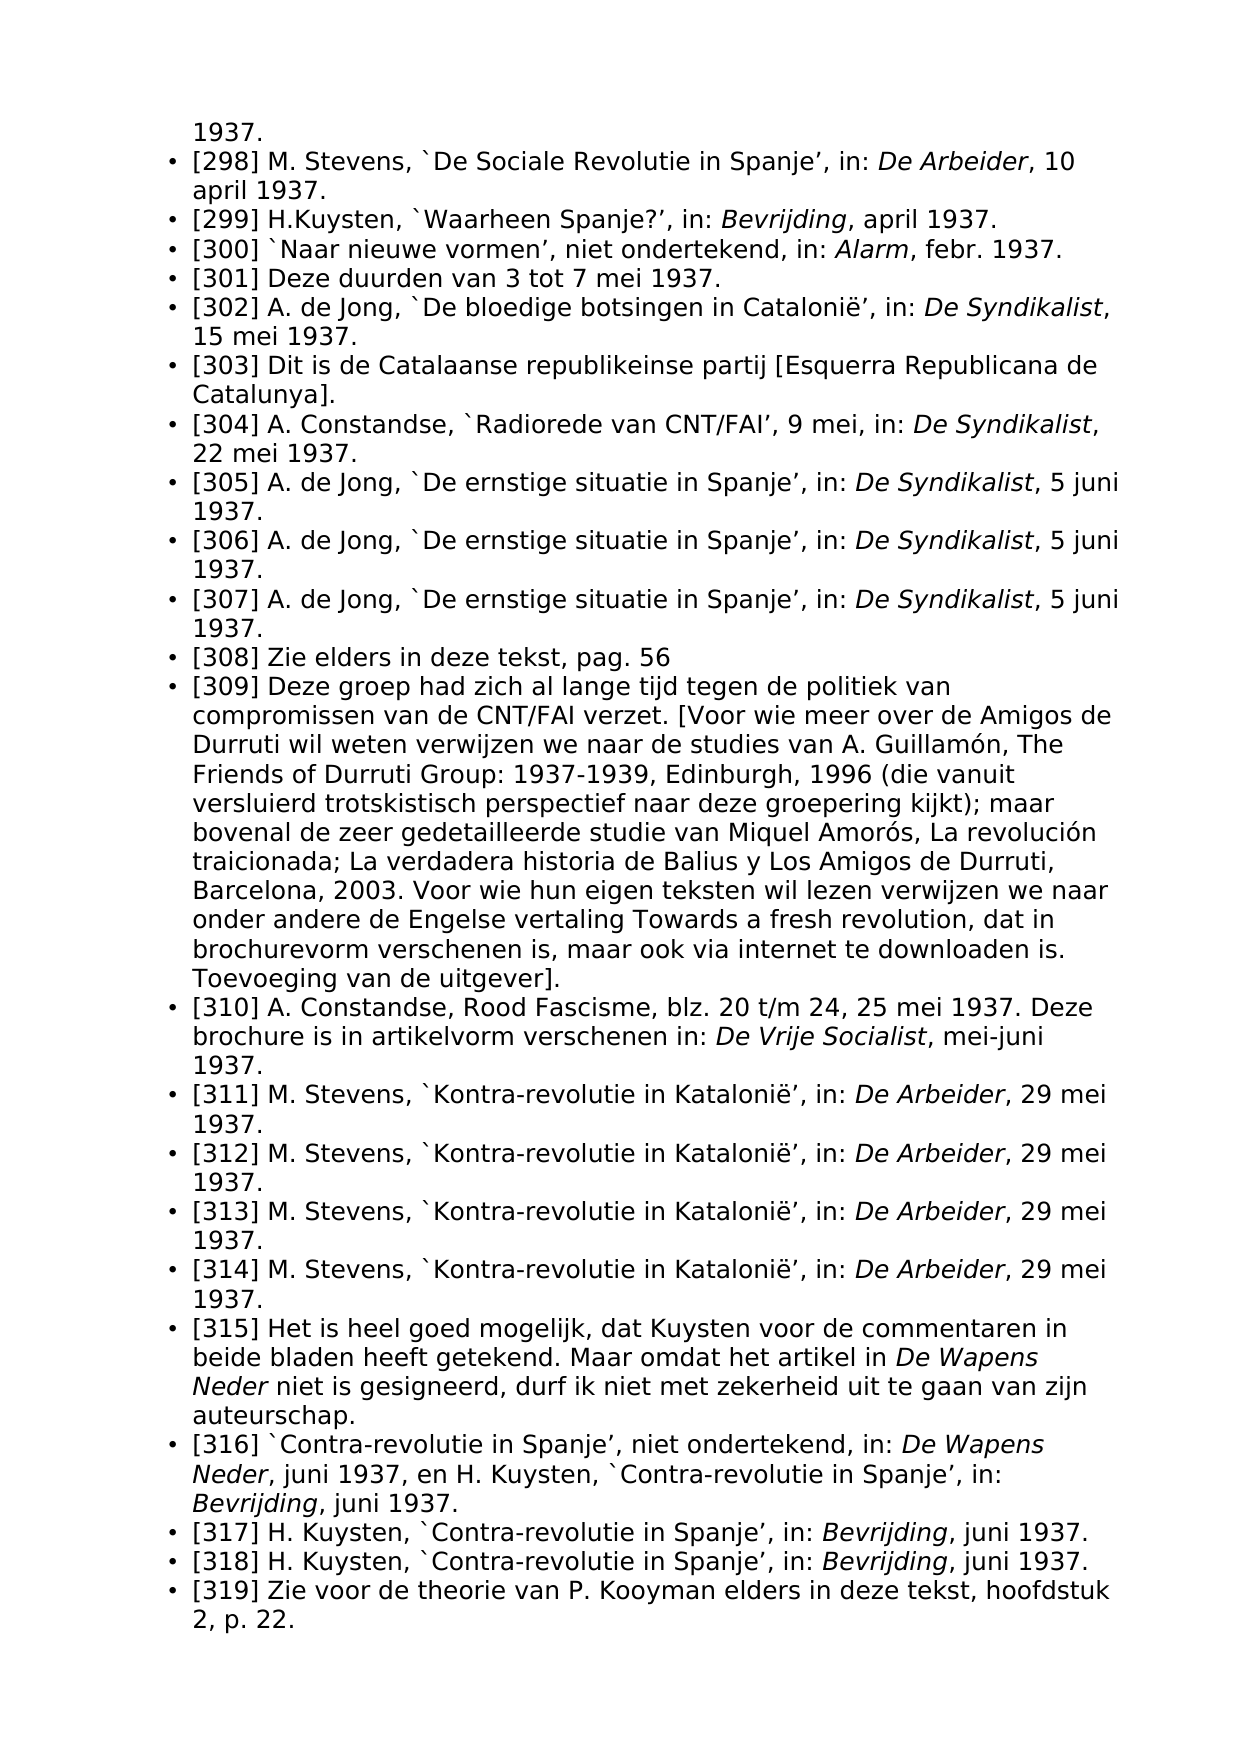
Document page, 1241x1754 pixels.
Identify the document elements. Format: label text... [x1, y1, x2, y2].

list [298] M. Stevens, `De Sociale Revolutie in Spanje’, in: De Arbeider, 10 april 1937. [177, 147, 1122, 206]
list [318] H. Kuysten, `Contra-revolutie in Spanje’, in: Bevrijding, juni 1937. [177, 1547, 1122, 1576]
list [301] Deze duurden van 3 tot 7 mei 1937. [177, 264, 1122, 293]
list 1937. [177, 118, 1122, 147]
list [310] A. Constandse, Rood Fascisme, blz. 20 t/m 24, 25 mei 1937. Deze brochure is in artikelvorm verschenen in: De Vrije Socialist, mei-juni 1937. [177, 993, 1122, 1081]
list [317] H. Kuysten, `Contra-revolutie in Spanje’, in: Bevrijding, juni 1937. [177, 1518, 1122, 1547]
list [305] A. de Jong, `De ernstige situatie in Spanje’, in: De Syndikalist, 5 juni 1937. [177, 468, 1122, 526]
list [300] `Naar nieuwe vormen’, niet ondertekend, in: Alarm, febr. 1937. [177, 235, 1122, 264]
list [312] M. Stevens, `Kontra-revolutie in Katalonië’, in: De Arbeider, 29 mei 1937. [177, 1139, 1122, 1197]
list [311] M. Stevens, `Kontra-revolutie in Katalonië’, in: De Arbeider, 29 mei 1937. [177, 1081, 1122, 1139]
list [314] M. Stevens, `Kontra-revolutie in Katalonië’, in: De Arbeider, 29 mei 1937. [177, 1256, 1122, 1314]
list [306] A. de Jong, `De ernstige situatie in Spanje’, in: De Syndikalist, 5 juni 1937. [177, 526, 1122, 585]
list [308] Zie elders in deze tekst, pag. 56 [177, 643, 1122, 672]
list [315] Het is heel goed mogelijk, dat Kuysten voor de commentaren in beide bladen heeft getekend. Maar omdat het artikel in De Wapens Neder niet is gesigneerd, durf ik niet met zekerheid uit te gaan van zijn auteurschap. [177, 1314, 1122, 1431]
list [307] A. de Jong, `De ernstige situatie in Spanje’, in: De Syndikalist, 5 juni 1937. [177, 585, 1122, 643]
list [316] `Contra-revolutie in Spanje’, niet ondertekend, in: De Wapens Neder, juni 1937, en H. Kuysten, `Contra-revolutie in Spanje’, in: Bevrijding, juni 1937. [177, 1431, 1122, 1518]
list [319] Zie voor de theorie van P. Kooyman elders in deze tekst, hoofdstuk 2, p. 22. [177, 1576, 1122, 1635]
list [299] H.Kuysten, `Waarheen Spanje?’, in: Bevrijding, april 1937. [177, 206, 1122, 235]
list [304] A. Constandse, `Radiorede van CNT/FAI’, 9 mei, in: De Syndikalist, 22 mei 1937. [177, 410, 1122, 468]
list [309] Deze groep had zich al lange tijd tegen de politiek van compromissen van de CNT/FAI verzet. [Voor wie meer over de Amigos de Durruti wil weten verwijzen we naar de studies van A. Guillamón, The Friends of Durruti Group: 1937-1939, Edinburgh, 1996 (die vanuit versluierd trotskistisch perspectief naar deze groepering kijkt); maar bovenal de zeer gedetailleerde studie van Miquel Amorós, La revolución traicionada; La verdadera historia de Balius y Los Amigos de Durruti, Barcelona, 2003. Voor wie hun eigen teksten wil lezen verwijzen we naar onder andere de Engelse vertaling Towards a fresh revolution, dat in brochurevorm verschenen is, maar ook via internet te downloaden is. Toevoeging van de uitgever]. [177, 672, 1122, 993]
list [303] Dit is de Catalaanse republikeinse partij [Esquerra Republicana de Catalunya]. [177, 351, 1122, 410]
list [302] A. de Jong, `De bloedige botsingen in Catalonië’, in: De Syndikalist, 15 mei 1937. [177, 293, 1122, 351]
list [313] M. Stevens, `Kontra-revolutie in Katalonië’, in: De Arbeider, 29 mei 1937. [177, 1197, 1122, 1256]
